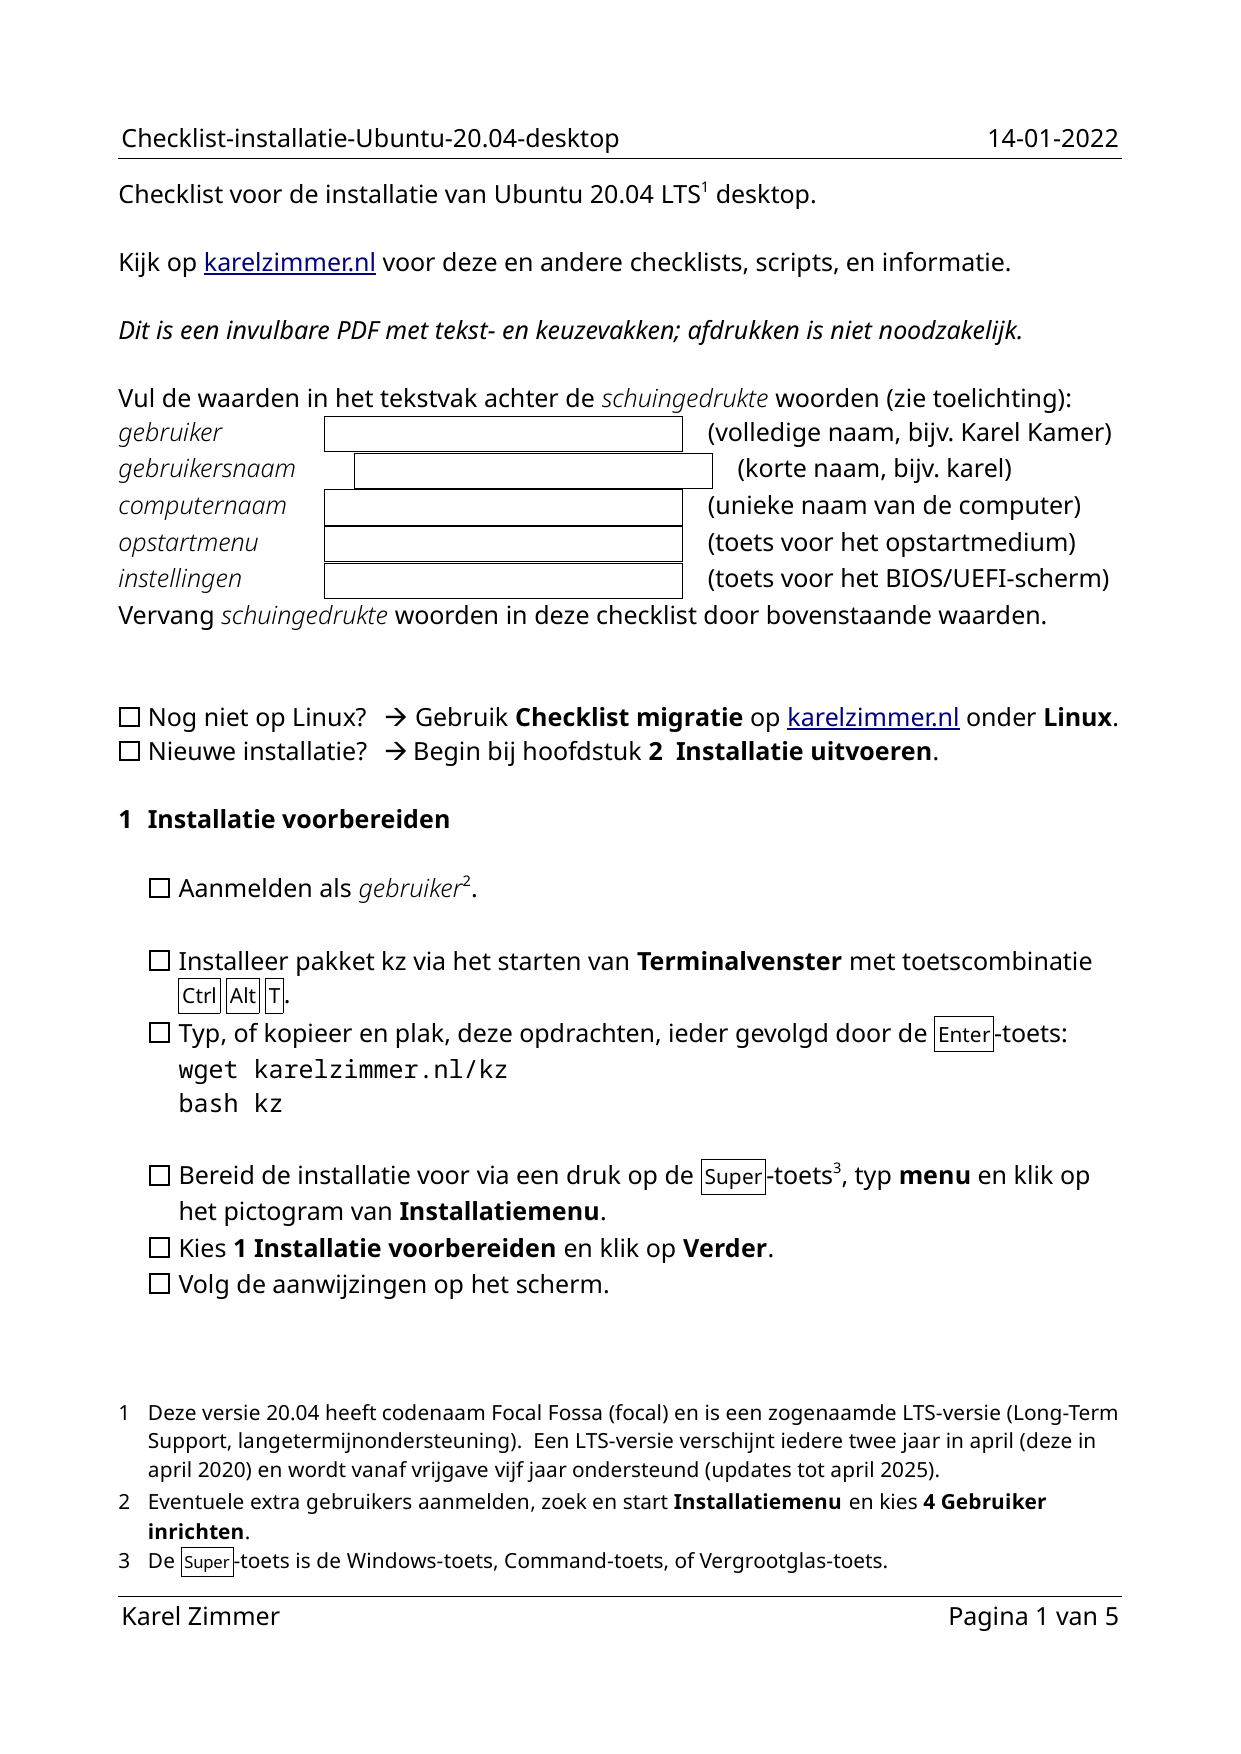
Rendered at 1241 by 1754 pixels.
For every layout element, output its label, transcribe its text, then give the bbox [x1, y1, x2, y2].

text Nieuwe installatie?  Begin bij hoofdstuk 2 Installatie uitvoeren. [118, 734, 1122, 768]
table_cell Volg de aanwijzingen op het scherm. [177, 1266, 1120, 1302]
text computernaam [118, 488, 354, 525]
table_cell Bereid de installatie voor via een druk op de Super-toets, typ menu en klik op het pictogram van Installatiemenu. [177, 1157, 1120, 1229]
table_cell Typ, of kopieer en plak, deze opdrachten, ieder gevolgd door de Enter-toets: wget karelzimmer.nl/kz bash kz [177, 1015, 1120, 1121]
table_header [141, 870, 177, 906]
text Dit is een invulbare PDF met tekst- en keuzevakken; afdrukken is niet noodzakelijk. [118, 313, 1122, 347]
text Vervang schuingedrukte woorden in deze checklist door bovenstaande waarden. [118, 598, 1122, 632]
table_cell [141, 1121, 177, 1157]
table_cell [177, 906, 1120, 942]
text instellingen (toets voor het BIOS/UEFI-scherm) [118, 561, 1122, 598]
table_cell [141, 1157, 177, 1229]
text Checklist voor de installatie van Ubuntu 20.04 LTS desktop. [118, 177, 1122, 211]
table_cell [141, 1015, 177, 1121]
list Installatie voorbereiden [118, 802, 1122, 836]
text opstartmenu [118, 525, 324, 561]
text Vul de waarden in het tekstvak achter de schuingedrukte woorden (zie toelichting): [118, 381, 1122, 415]
text gebruikersnaam (korte naam, bijv. karel) [118, 451, 1122, 488]
text Deze versie 20.04 heeft codenaam Focal Fossa (focal) en is een zogenaamde LTS-versie (Long-Term Support, langetermijnondersteuning). Een LTS-versie verschijnt iedere twee jaar in april (deze in april 2020) en wordt vanaf vrijgave vijf jaar ondersteund (updates tot april 2025). [118, 1398, 1122, 1483]
table_cell [141, 942, 177, 1014]
table_cell [141, 1229, 177, 1266]
text (unieke naam van de computer) [683, 488, 1122, 525]
table_cell [141, 1266, 177, 1302]
text gebruiker (volledige naam, bijv. Karel Kamer) [118, 415, 1122, 451]
table_cell [141, 906, 177, 942]
table_header Aanmelden als gebruiker. [177, 870, 1120, 906]
text Nog niet op Linux?  Gebruik Checklist migratie op karelzimmer.nl onder Linux. [118, 700, 1122, 734]
text Kijk op karelzimmer.nl voor deze en andere checklists, scripts, en informatie. [118, 245, 1122, 279]
table_cell [177, 1121, 1120, 1157]
text (toets voor het opstartmedium) [683, 525, 1122, 561]
table_cell Kies 1 Installatie voorbereiden en klik op Verder. [177, 1229, 1120, 1266]
table_cell Installeer pakket kz via het starten van Terminalvenster met toetscombinatie Ctrl Alt T. [177, 942, 1120, 1014]
